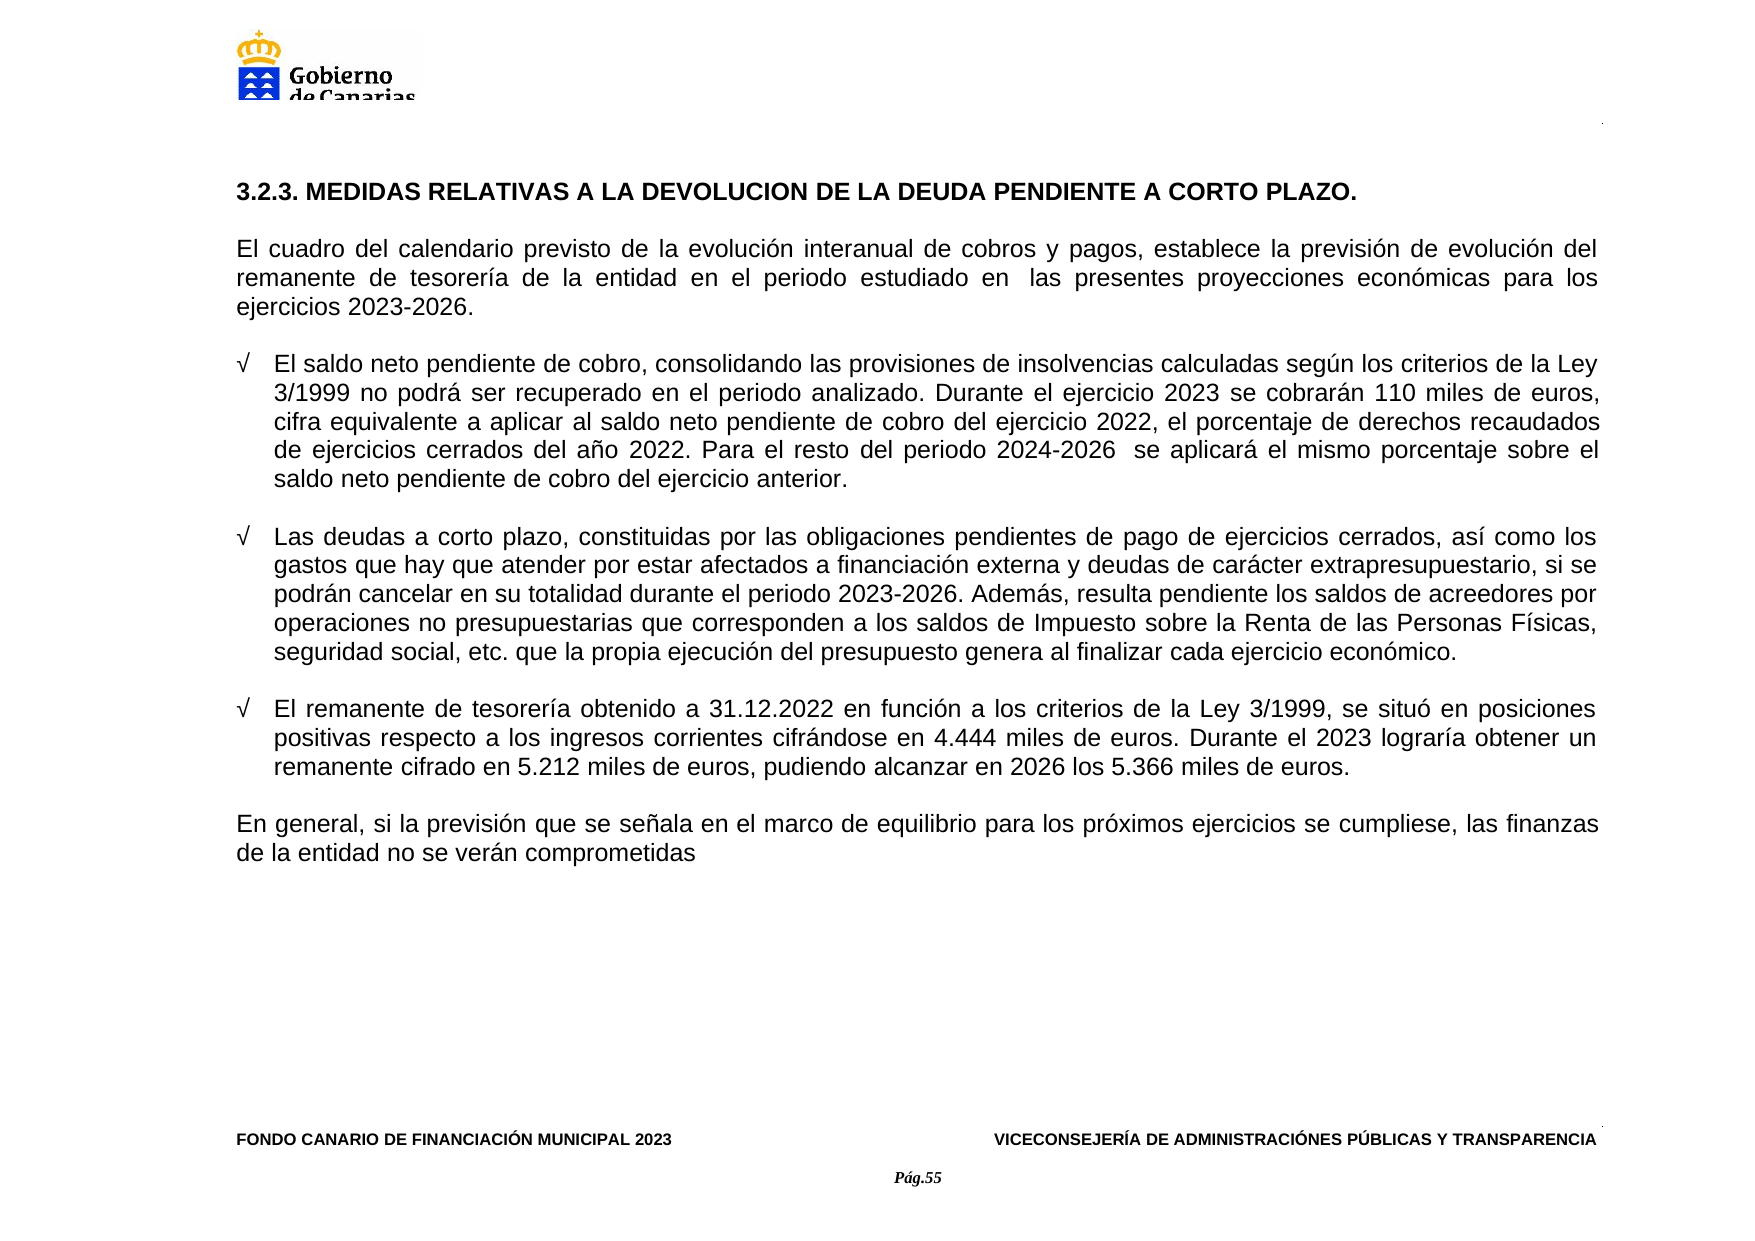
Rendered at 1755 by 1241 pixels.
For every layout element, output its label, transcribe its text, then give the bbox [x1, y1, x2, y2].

text El remanente de tesorería obtenido a 31.12.2022 en función a los criterios de la Ley 3/1999, se situó en posiciones positivas respecto a los ingresos corrientes cifrándose en 4.444 miles de euros. Durante el 2023 lograría obtener un remanente cifrado en 5.212 miles de euros, pudiendo alcanzar en 2026 los 5.366 miles de euros. [274, 694, 1600, 781]
text √ [236, 522, 252, 551]
text √ [236, 694, 252, 723]
text 3.2.3. MEDIDAS RELATIVAS A LA DEVOLUCION DE LA DEUDA PENDIENTE A CORTO PLAZO. [236, 177, 1359, 206]
text VICECONSEJERÍA DE ADMINISTRACIÓNES PÚBLICAS Y TRANSPARENCIA [994, 1129, 1599, 1148]
text Pág.55 [894, 1168, 944, 1187]
text El cuadro del calendario previsto de la evolución interanual de cobros y pagos, establece la previsión de evolución del remanente de tesorería de la entidad en el periodo estudiado en las presentes proyecciones económicas para los ejercicios 2023-2026. [236, 234, 1600, 321]
text El saldo neto pendiente de cobro, consolidando las provisiones de insolvencias calculadas según los criterios de la Ley 3/1999 no podrá ser recuperado en el periodo analizado. Durante el ejercicio 2023 se cobrarán 110 miles de euros, cifra equivalente a aplicar al saldo neto pendiente de cobro del ejercicio 2022, el porcentaje de derechos recaudados de ejercicios cerrados del año 2022. Para el resto del periodo 2024-2026 se aplicará el mismo porcentaje sobre el saldo neto pendiente de cobro del ejercicio anterior. [274, 349, 1600, 493]
text FONDO CANARIO DE FINANCIACIÓN MUNICIPAL 2023 [236, 1129, 674, 1148]
text En general, si la previsión que se señala en el marco de equilibrio para los próximos ejercicios se cumpliese, las finanzas de la entidad no se verán comprometidas [236, 809, 1600, 867]
text Las deudas a corto plazo, constituidas por las obligaciones pendientes de pago de ejercicios cerrados, así como los gastos que hay que atender por estar afectados a financiación externa y deudas de carácter extrapresupuestario, si se podrán cancelar en su totalidad durante el periodo 2023-2026. Además, resulta pendiente los saldos de acreedores por operaciones no presupuestarias que corresponden a los saldos de Impuesto sobre la Renta de las Personas Físicas, seguridad social, etc. que la propia ejecución del presupuesto genera al finalizar cada ejercicio económico. [274, 522, 1600, 666]
text √ [236, 349, 252, 378]
